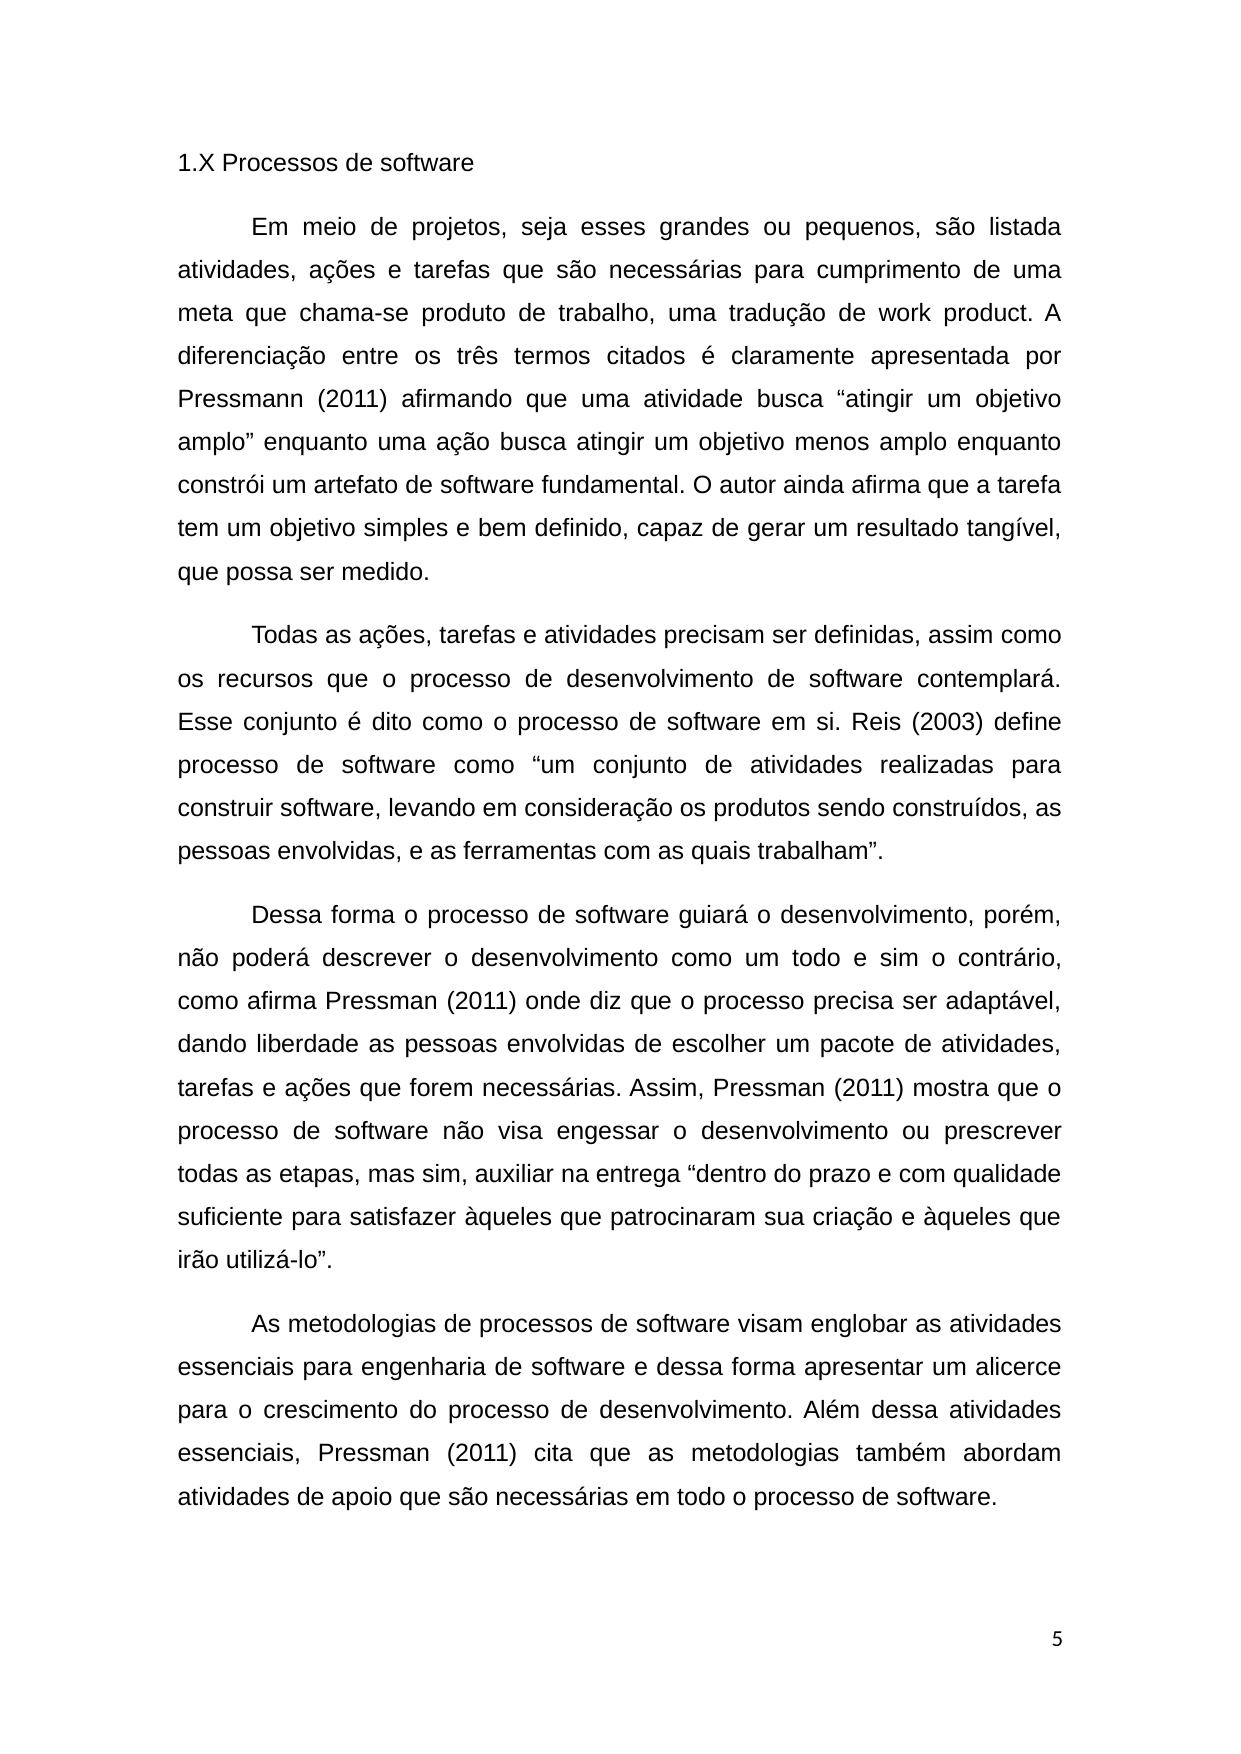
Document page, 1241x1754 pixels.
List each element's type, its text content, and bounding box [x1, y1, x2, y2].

text Dessa forma o processo de software guiará o desenvolvimento, porém, não poderá descrever o desenvolvimento como um todo e sim o contrário, como afirma Pressman (2011) onde diz que o processo precisa ser adaptável, dando liberdade as pessoas envolvidas de escolher um pacote de atividades, tarefas e ações que forem necessárias. Assim, Pressman (2011) mostra que o processo de software não visa engessar o desenvolvimento ou prescrever todas as etapas, mas sim, auxiliar na entrega “dentro do prazo e com qualidade suficiente para satisfazer àqueles que patrocinaram sua criação e àqueles que irão utilizá-lo”. [177, 900, 1063, 1274]
text 1.X Processos de software [177, 148, 1063, 176]
text As metodologias de processos de software visam englobar as atividades essenciais para engenharia de software e dessa forma apresentar um alicerce para o crescimento do processo de desenvolvimento. Além dessa atividades essenciais, Pressman (2011) cita que as metodologias também abordam atividades de apoio que são necessárias em todo o processo de software. [177, 1309, 1063, 1510]
text Todas as ações, tarefas e atividades precisam ser definidas, assim como os recursos que o processo de desenvolvimento de software contemplará. Esse conjunto é dito como o processo de software em si. Reis (2003) define processo de software como “um conjunto de atividades realizadas para construir software, levando em consideração os produtos sendo construídos, as pessoas envolvidas, e as ferramentas com as quais trabalham”. [177, 621, 1063, 865]
text Em meio de projetos, seja esses grandes ou pequenos, são listada atividades, ações e tarefas que são necessárias para cumprimento de uma meta que chama-se produto de trabalho, uma tradução de work product. A diferenciação entre os três termos citados é claramente apresentada por Pressmann (2011) afirmando que uma atividade busca “atingir um objetivo amplo” enquanto uma ação busca atingir um objetivo menos amplo enquanto constrói um artefato de software fundamental. O autor ainda afirma que a tarefa tem um objetivo simples e bem definido, capaz de gerar um resultado tangível, que possa ser medido. [177, 212, 1063, 585]
